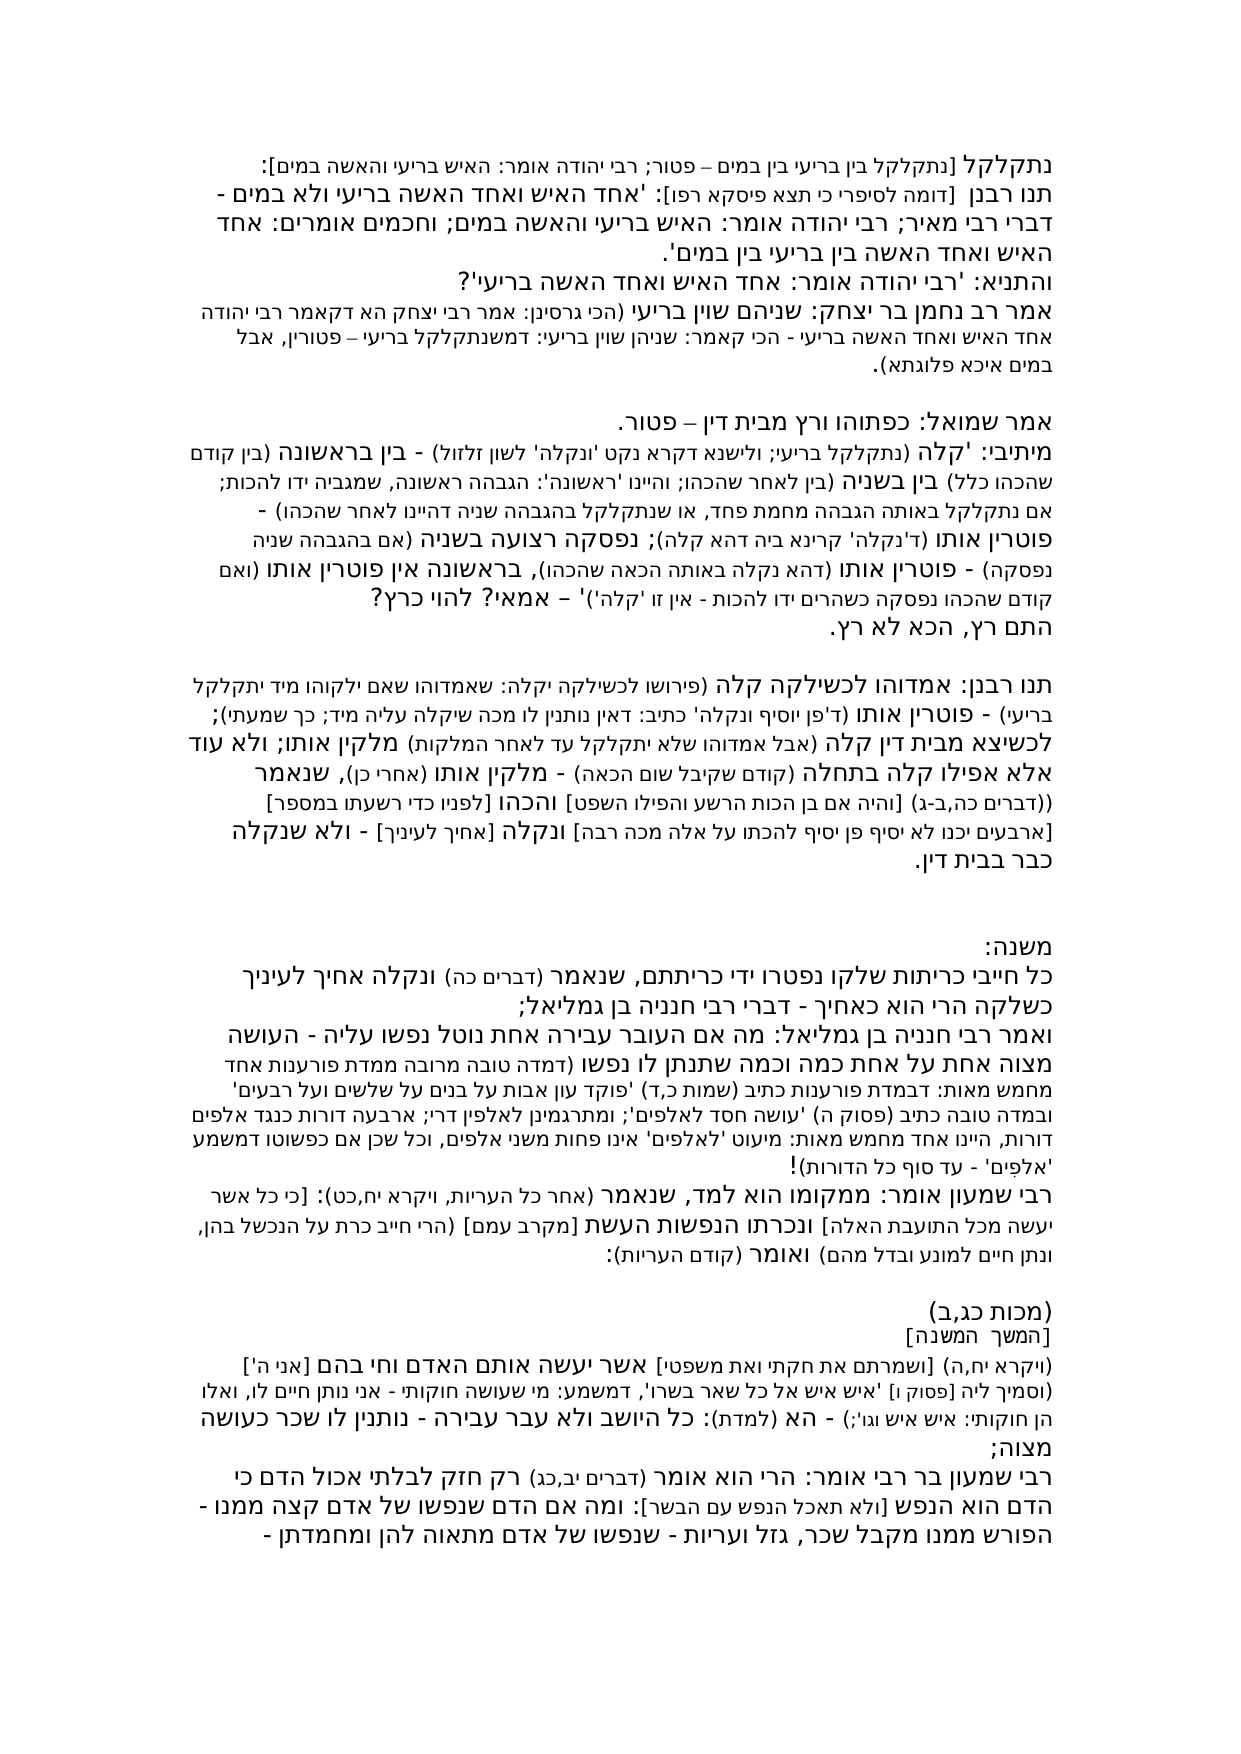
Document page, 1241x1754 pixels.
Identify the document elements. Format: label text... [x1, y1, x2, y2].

text רבי שמעון בר רבי אומר: הרי הוא אומר (דברים יב,כג) רק חזק לבלתי אכול הדם כי הדם הוא הנפש [ולא תאכל הנפש עם הבשר]: ומה אם הדם שנפשו של אדם קצה ממנו - הפורש ממנו מקבל שכר, גזל ועריות - שנפשו של אדם מתאוה להן ומחמדתן [187, 1462, 1053, 1550]
text והתניא: 'רבי יהודה אומר: אחד האיש ואחד האשה בריעי'? [187, 267, 1053, 296]
text ואמר רבי חנניה בן גמליאל: מה אם העובר עבירה אחת נוטל נפשו עליה - העושה מצוה אחת על אחת כמה וכמה שתנתן לו נפשו (דמדה טובה מרובה ממדת פורענות אחד מחמש מאות: דבמדת פורענות כתיב (שמות כ,ד) 'פוקד עון אבות על בנים על שלשים ועל רבעים' ובמדה טובה כתיב (פסוק ה) 'עושה חסד לאלפים'; ומתרגמינן לאלפין דרי; ארבעה דורות כנגד אלפים דורות, היינו אחד מחמש מאות: מיעוט 'לאלפים' אינו פחות משני אלפים, וכל שכן אם כפשוטו דמשמע 'אלפִים' - עד סוף כל הדורות)! [187, 1020, 1053, 1181]
text משנה: [187, 932, 1053, 962]
text רבי שמעון אומר: ממקומו הוא למד, שנאמר (אחר כל העריות, ויקרא יח,כט): [כי כל אשר יעשה מכל התועבת האלה] ונכרתו הנפשות העשת [מקרב עמם] (הרי חייב כרת על הנכשל בהן, ונתן חיים למונע ובדל מהם) ואומר (קודם העריות): [187, 1181, 1053, 1268]
text נתקלקל [נתקלקל בין בריעי בין במים – פטור; רבי יהודה אומר: האיש בריעי והאשה במים]: [187, 150, 1053, 179]
text התם רץ, הכא לא רץ. [187, 612, 1053, 641]
text (מכות כג,ב) [187, 1297, 1053, 1326]
text תנו רבנן [דומה לסיפרי כי תצא פיסקא רפו]: 'אחד האיש ואחד האשה בריעי ולא במים - דברי רבי מאיר; רבי יהודה אומר: האיש בריעי והאשה במים; וחכמים אומרים: אחד האיש ואחד האשה בין בריעי בין במים'. [187, 179, 1053, 267]
text תנו רבנן: אמדוהו לכשילקה קלה (פירושו לכשילקה יקלה: שאמדוהו שאם ילקוהו מיד יתקלקל בריעי) - פוטרין אותו (ד'פן יוסיף ונקלה' כתיב: דאין נותנין לו מכה שיקלה עליה מיד; כך שמעתי); לכשיצא מבית דין קלה (אבל אמדוהו שלא יתקלקל עד לאחר המלקות) מלקין אותו; ולא עוד אלא אפילו קלה בתחלה (קודם שקיבל שום הכאה) - מלקין אותו (אחרי כן), שנאמר ((דברים כה,ב-ג) [והיה אם בן הכות הרשע והפילו השפט] והכהו [לפניו כדי רשעתו במספר] [ארבעים יכנו לא יסיף פן יסיף להכתו על אלה מכה רבה] ונקלה [אחיך לעיניך] - ולא שנקלה כבר בבית דין. [187, 670, 1053, 875]
text (ויקרא יח,ה) [ושמרתם את חקתי ואת משפטי] אשר יעשה אותם האדם וחי בהם [אני ה'] (וסמיך ליה [פסוק ו] 'איש איש אל כל שאר בשרו', דמשמע: מי שעושה חוקותי - אני נותן חיים לו, ואלו הן חוקותי: איש איש וגו';) - הא (למדת): כל היושב ולא עבר עבירה - נותנין לו שכר כעושה מצוה; [187, 1350, 1053, 1462]
text אמר רב נחמן בר יצחק: שניהם שוין בריעי (הכי גרסינן: אמר רבי יצחק הא דקאמר רבי יהודה אחד האיש ואחד האשה בריעי - הכי קאמר: שניהן שוין בריעי: דמשנתקלקל בריעי – פטורין, אבל במים איכא פלוגתא). [187, 296, 1053, 379]
text [המשך המשנה] [187, 1326, 1053, 1350]
text אמר שמואל: כפתוהו ורץ מבית דין – פטור. [187, 407, 1053, 437]
text כל חייבי כריתות שלקו נפטרו ידי כריתתם, שנאמר (דברים כה) ונקלה אחיך לעיניך כשלקה הרי הוא כאחיך - דברי רבי חנניה בן גמליאל; [187, 962, 1053, 1020]
text מיתיבי: 'קלה (נתקלקל בריעי; ולישנא דקרא נקט 'ונקלה' לשון זלזול) - בין בראשונה (בין קודם שהכהו כלל) בין בשניה (בין לאחר שהכהו; והיינו 'ראשונה': הגבהה ראשונה, שמגביה ידו להכות; אם נתקלקל באותה הגבהה מחמת פחד, או שנתקלקל בהגבהה שניה דהיינו לאחר שהכהו) - פוטרין אותו (ד'נקלה' קרינא ביה דהא קלה); נפסקה רצועה בשניה (אם בהגבהה שניה נפסקה) - פוטרין אותו (דהא נקלה באותה הכאה שהכהו), בראשונה אין פוטרין אותו (ואם קודם שהכהו נפסקה כשהרים ידו להכות - אין זו 'קלה')' – אמאי? להוי כרץ? [187, 437, 1053, 612]
